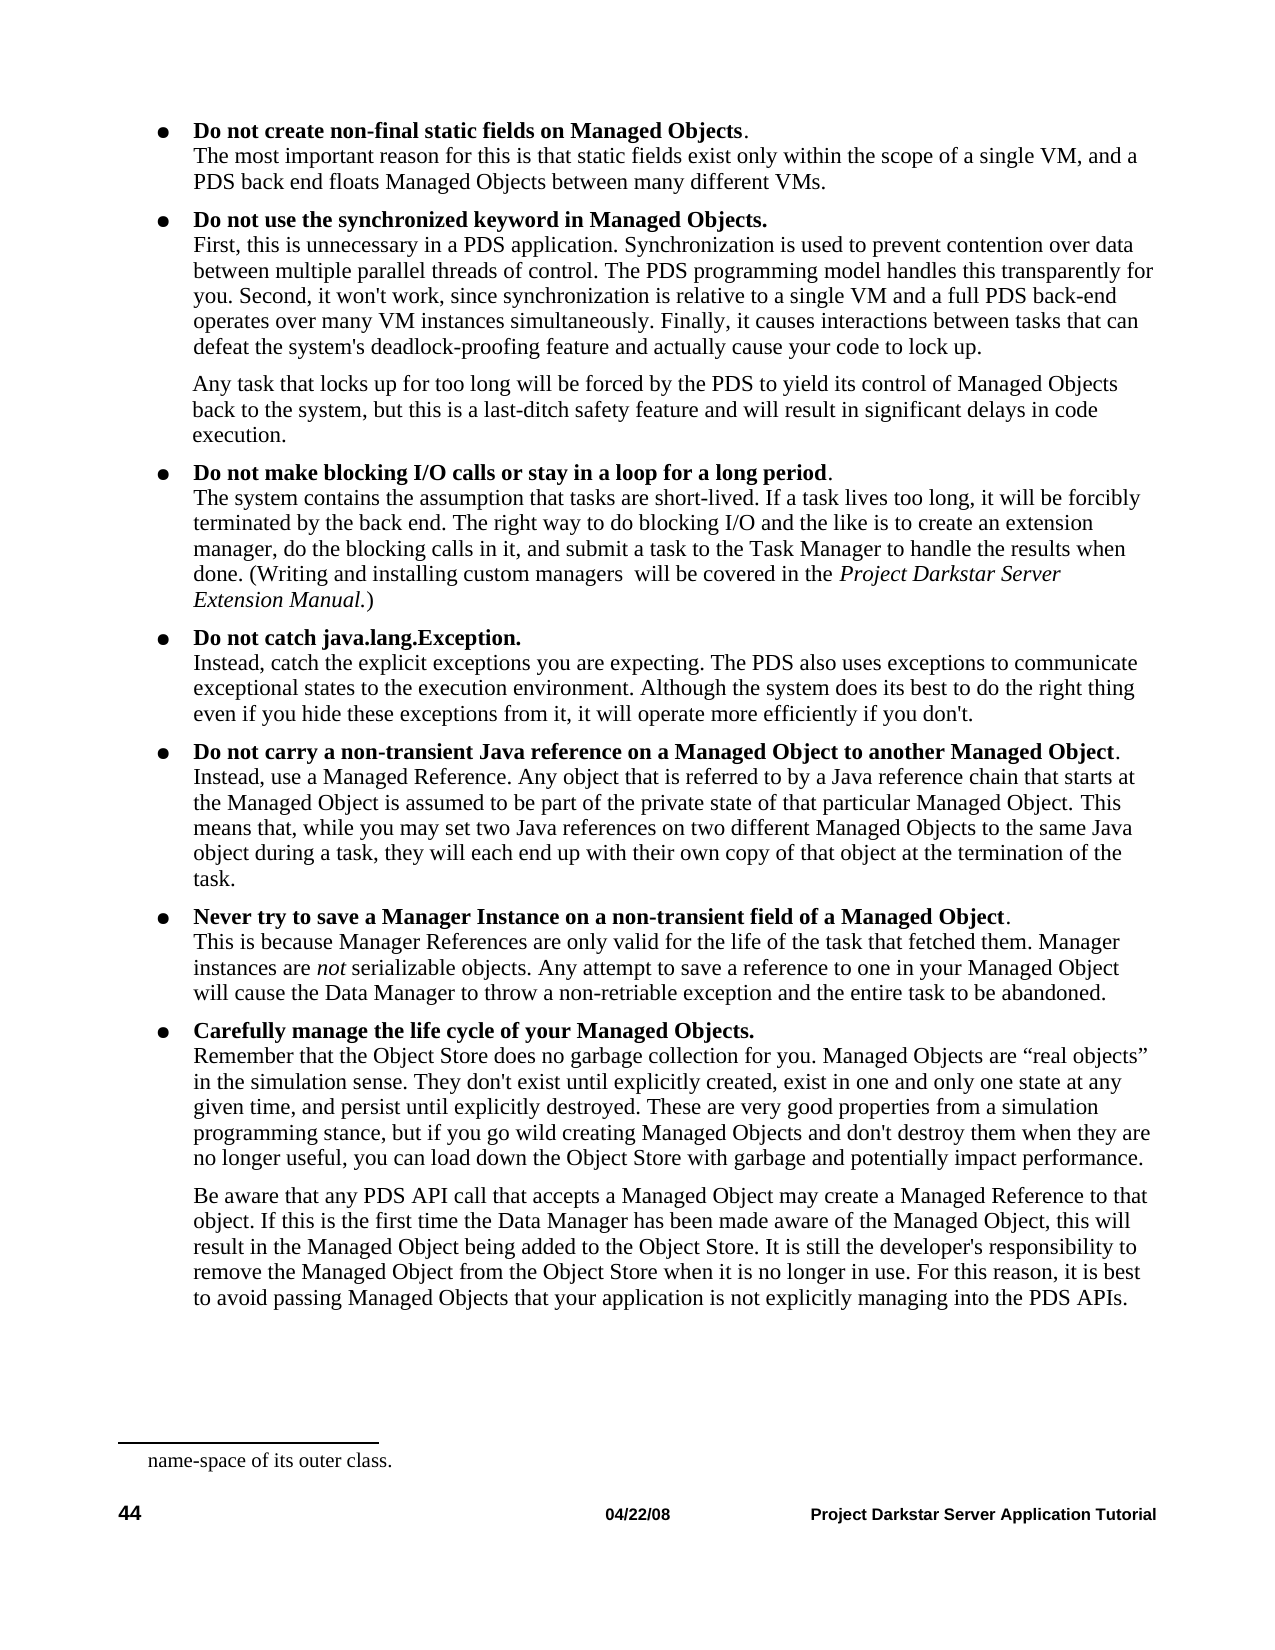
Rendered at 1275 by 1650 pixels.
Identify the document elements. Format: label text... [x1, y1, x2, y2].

list Be aware that any PDS API call that accepts a Managed Object may create a Managed Reference to that object. If this is the first time the Data Manager has been made aware of the Managed Object, this will result in the Managed Object being added to the Object Store. It is still the developer's responsibility to remove the Managed Object from the Object Store when it is no longer in use. For this reason, it is best to avoid passing Managed Objects that your application is not explicitly managing into the PDS APIs. [156, 1183, 1157, 1310]
list Do not carry a non-transient Java reference on a Managed Object to another Managed Object. Instead, use a Managed Reference. Any object that is referred to by a Java reference chain that starts at the Managed Object is assumed to be part of the private state of that particular Managed Object. This means that, while you may set two Java references on two different Managed Objects to the same Java object during a task, they will each end up with their own copy of that object at the termination of the task. [156, 739, 1157, 891]
text Any task that locks up for too long will be forced by the PDS to yield its control of Managed Objects back to the system, but this is a last-ditch safety feature and will result in significant delays in code execution. [192, 371, 1157, 448]
list Do not make blocking I/O calls or stay in a loop for a long period. The system contains the assumption that tasks are short-lived. If a task lives too long, it will be forcibly terminated by the back end. The right way to do blocking I/O and the like is to create an extension manager, do the blocking calls in it, and submit a task to the Task Manager to handle the results when done. (Writing and installing custom managers will be covered in the Project Darkstar Server Extension Manual.) [156, 459, 1157, 612]
list Do not catch java.lang.Exception. Instead, catch the explicit exceptions you are expecting. The PDS also uses exceptions to communicate exceptional states to the execution environment. Although the system does its best to do the right thing even if you hide these exceptions from it, it will operate more efficiently if you don't. [156, 624, 1157, 726]
list Never try to save a Manager Instance on a non-transient field of a Managed Object. This is because Manager References are only valid for the life of the task that fetched them. Manager instances are not serializable objects. Any attempt to save a reference to one in your Managed Object will cause the Data Manager to throw a non-retriable exception and the entire task to be abandoned. [156, 904, 1157, 1005]
list name-space of its outer class. [118, 1449, 1157, 1472]
list Do not create non-final static fields on Managed Objects. The most important reason for this is that static fields exist only within the scope of a single VM, and a PDS back end floats Managed Objects between many different VMs. [156, 118, 1157, 194]
list Carefully manage the life cycle of your Managed Objects. Remember that the Object Store does no garbage collection for you. Managed Objects are “real objects” in the simulation sense. They don't exist until explicitly created, exist in one and only one state at any given time, and persist until explicitly destroyed. These are very good properties from a simulation programming stance, but if you go wild creating Managed Objects and don't destroy them when they are no longer useful, you can load down the Object Store with garbage and potentially impact performance. [156, 1018, 1157, 1170]
list Do not use the synchronized keyword in Managed Objects. First, this is unnecessary in a PDS application. Synchronization is used to prevent contention over data between multiple parallel threads of control. The PDS programming model handles this transparently for you. Second, it won't work, since synchronization is relative to a single VM and a full PDS back-end operates over many VM instances simultaneously. Finally, it causes interactions between tasks that can defeat the system's deadlock-proofing feature and actually cause your code to lock up. [156, 207, 1157, 359]
